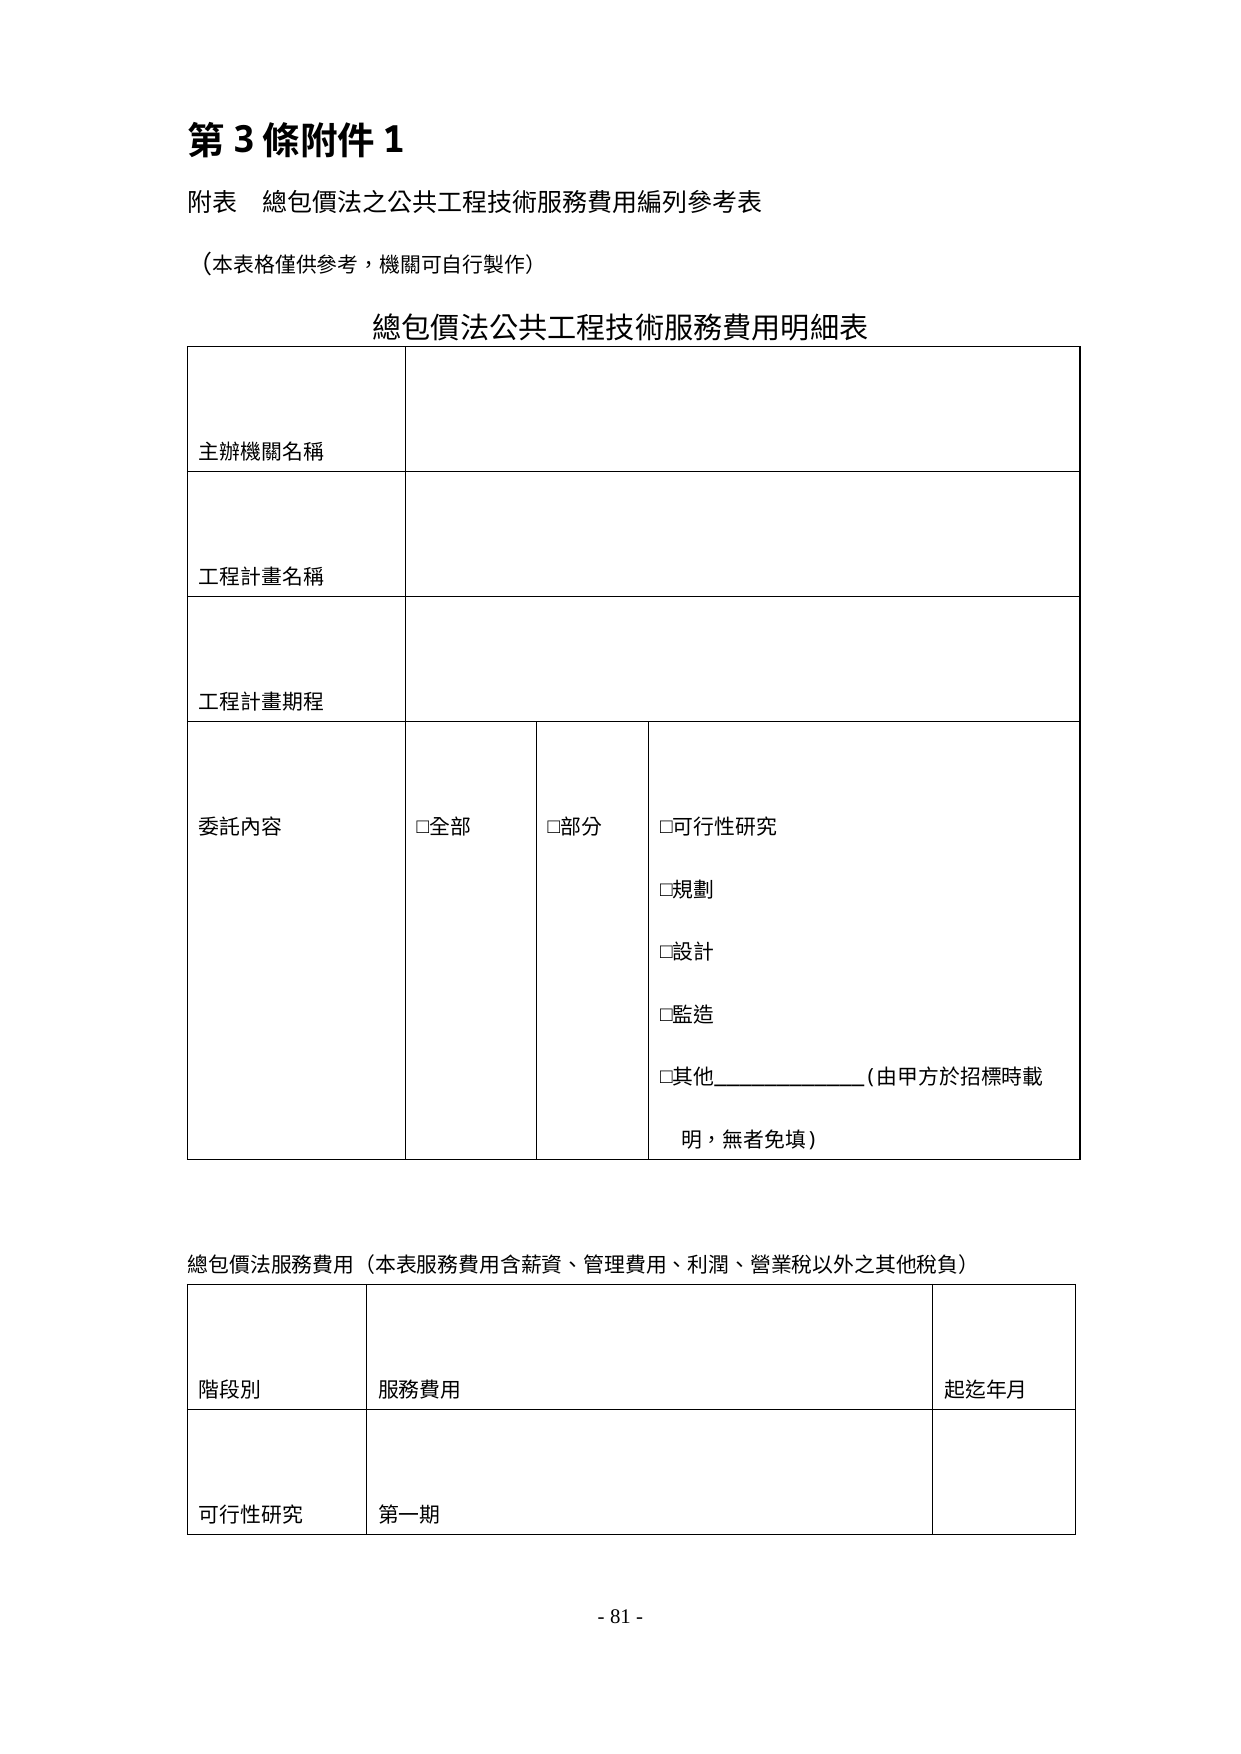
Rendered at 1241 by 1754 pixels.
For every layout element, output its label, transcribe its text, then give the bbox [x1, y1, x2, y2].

text 附表 總包價法之公共工程技術服務費用編列參考表 [187, 159, 1053, 221]
text （本表格僅供參考，機關可自行製作） [187, 221, 1053, 284]
table_cell 工程計畫期程 [188, 597, 405, 721]
table_cell [933, 1410, 1075, 1534]
table_header 主辦機關名稱 [188, 347, 405, 471]
table_cell [406, 472, 1079, 596]
table_header [406, 347, 1079, 471]
table_cell 第一期 [367, 1410, 932, 1534]
text 總包價法公共工程技術服務費用明細表 [187, 284, 1053, 346]
table_header 階段別 [188, 1285, 366, 1409]
table_cell 工程計畫名稱 [188, 472, 405, 596]
table_cell [406, 597, 1079, 721]
table_cell 委託內容 [188, 722, 405, 1159]
text 第3條附件1 [187, 96, 1053, 159]
table_cell □全部 [406, 722, 536, 1159]
table_cell □可行性研究 □規劃 □設計 □監造 □其他____________(由甲方於招標時載明，無者免填) [649, 722, 1079, 1159]
table_header 起迄年月 [933, 1285, 1075, 1409]
table_header 服務費用 [367, 1285, 932, 1409]
table_cell 可行性研究 [188, 1410, 366, 1534]
text 總包價法服務費用（本表服務費用含薪資、管理費用、利潤、營業稅以外之其他稅負） [187, 1221, 1053, 1284]
table_cell □部分 [537, 722, 648, 1159]
